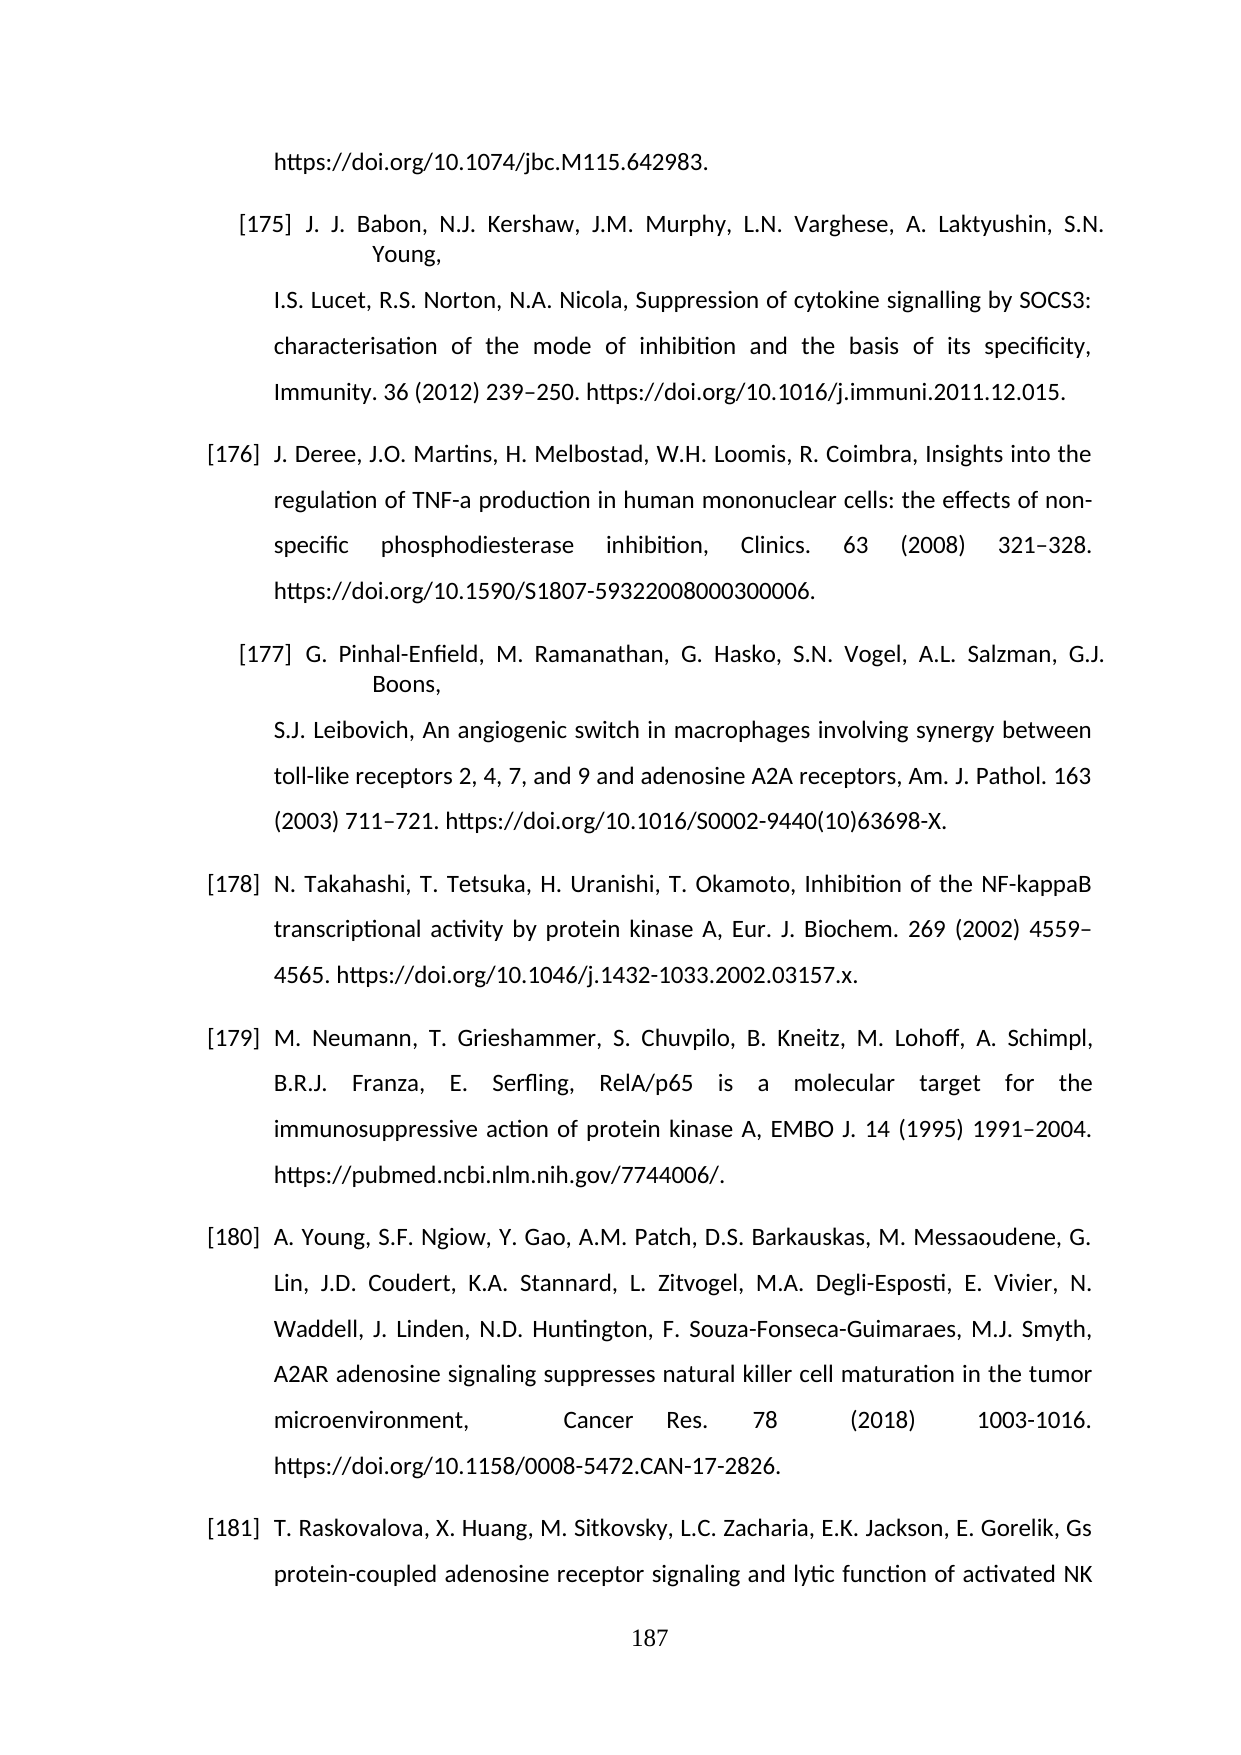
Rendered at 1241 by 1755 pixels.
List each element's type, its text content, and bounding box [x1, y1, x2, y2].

list N. Takahashi, T. Tetsuka, H. Uranishi, T. Okamoto, Inhibition of the NF-kappaB transcriptional activity by protein kinase A, Eur. J. Biochem. 269 (2002) 4559– 4565. https://doi.org/10.1046/j.1432-1033.2002.03157.x. [207, 868, 1094, 990]
text https://doi.org/10.1074/jbc.M115.642983. [273, 146, 1105, 176]
list T. Raskovalova, X. Huang, M. Sitkovsky, L.C. Zacharia, E.K. Jackson, E. Gorelik, Gs protein-coupled adenosine receptor signaling and lytic function of activated NK [207, 1512, 1093, 1589]
list A. Young, S.F. Ngiow, Y. Gao, A.M. Patch, D.S. Barkauskas, M. Messaoudene, G. Lin, J.D. Coudert, K.A. Stannard, L. Zitvogel, M.A. Degli-Esposti, E. Vivier, N. Waddell, J. Linden, N.D. Huntington, F. Souza-Fonseca-Guimaraes, M.J. Smyth, A2AR adenosine signaling suppresses natural killer cell maturation in the tumor microenvironment, Cancer Res. 78 (2018) 1003-1016. [207, 1221, 1094, 1435]
text S.J. Leibovich, An angiogenic switch in macrophages involving synergy between toll-like receptors 2, 4, 7, and 9 and adenosine A2A receptors, Am. J. Pathol. 163 (2003) 711–721. https://doi.org/10.1016/S0002-9440(10)63698-X. [273, 714, 1093, 836]
list M. Neumann, T. Grieshammer, S. Chuvpilo, B. Kneitz, M. Lohoff, A. Schimpl, B.R.J. Franza, E. Serfling, RelA/p65 is a molecular target for the immunosuppressive action of protein kinase A, EMBO J. 14 (1995) 1991–2004. https://pubmed.ncbi.nlm.nih.gov/7744006/. [207, 1022, 1094, 1189]
list G. Pinhal-Enfield, M. Ramanathan, G. Hasko, S.N. Vogel, A.L. Salzman, G.J. Boons, [238, 638, 1105, 699]
text https://doi.org/10.1158/0008-5472.CAN-17-2826. [273, 1450, 1105, 1481]
list J. Deree, J.O. Martins, H. Melbostad, W.H. Loomis, R. Coimbra, Insights into the regulation of TNF-a production in human mononuclear cells: the effects of non- specific phosphodiesterase inhibition, Clinics. 63 (2008) 321–328. https://doi.org/10.1590/S1807-59322008000300006. [207, 438, 1094, 606]
text I.S. Lucet, R.S. Norton, N.A. Nicola, Suppression of cytokine signalling by SOCS3: characterisation of the mode of inhibition and the basis of its specificity, Immunity. 36 (2012) 239–250. https://doi.org/10.1016/j.immuni.2011.12.015. [273, 284, 1093, 406]
list J. J. Babon, N.J. Kershaw, J.M. Murphy, L.N. Varghese, A. Laktyushin, S.N. Young, [238, 208, 1105, 269]
